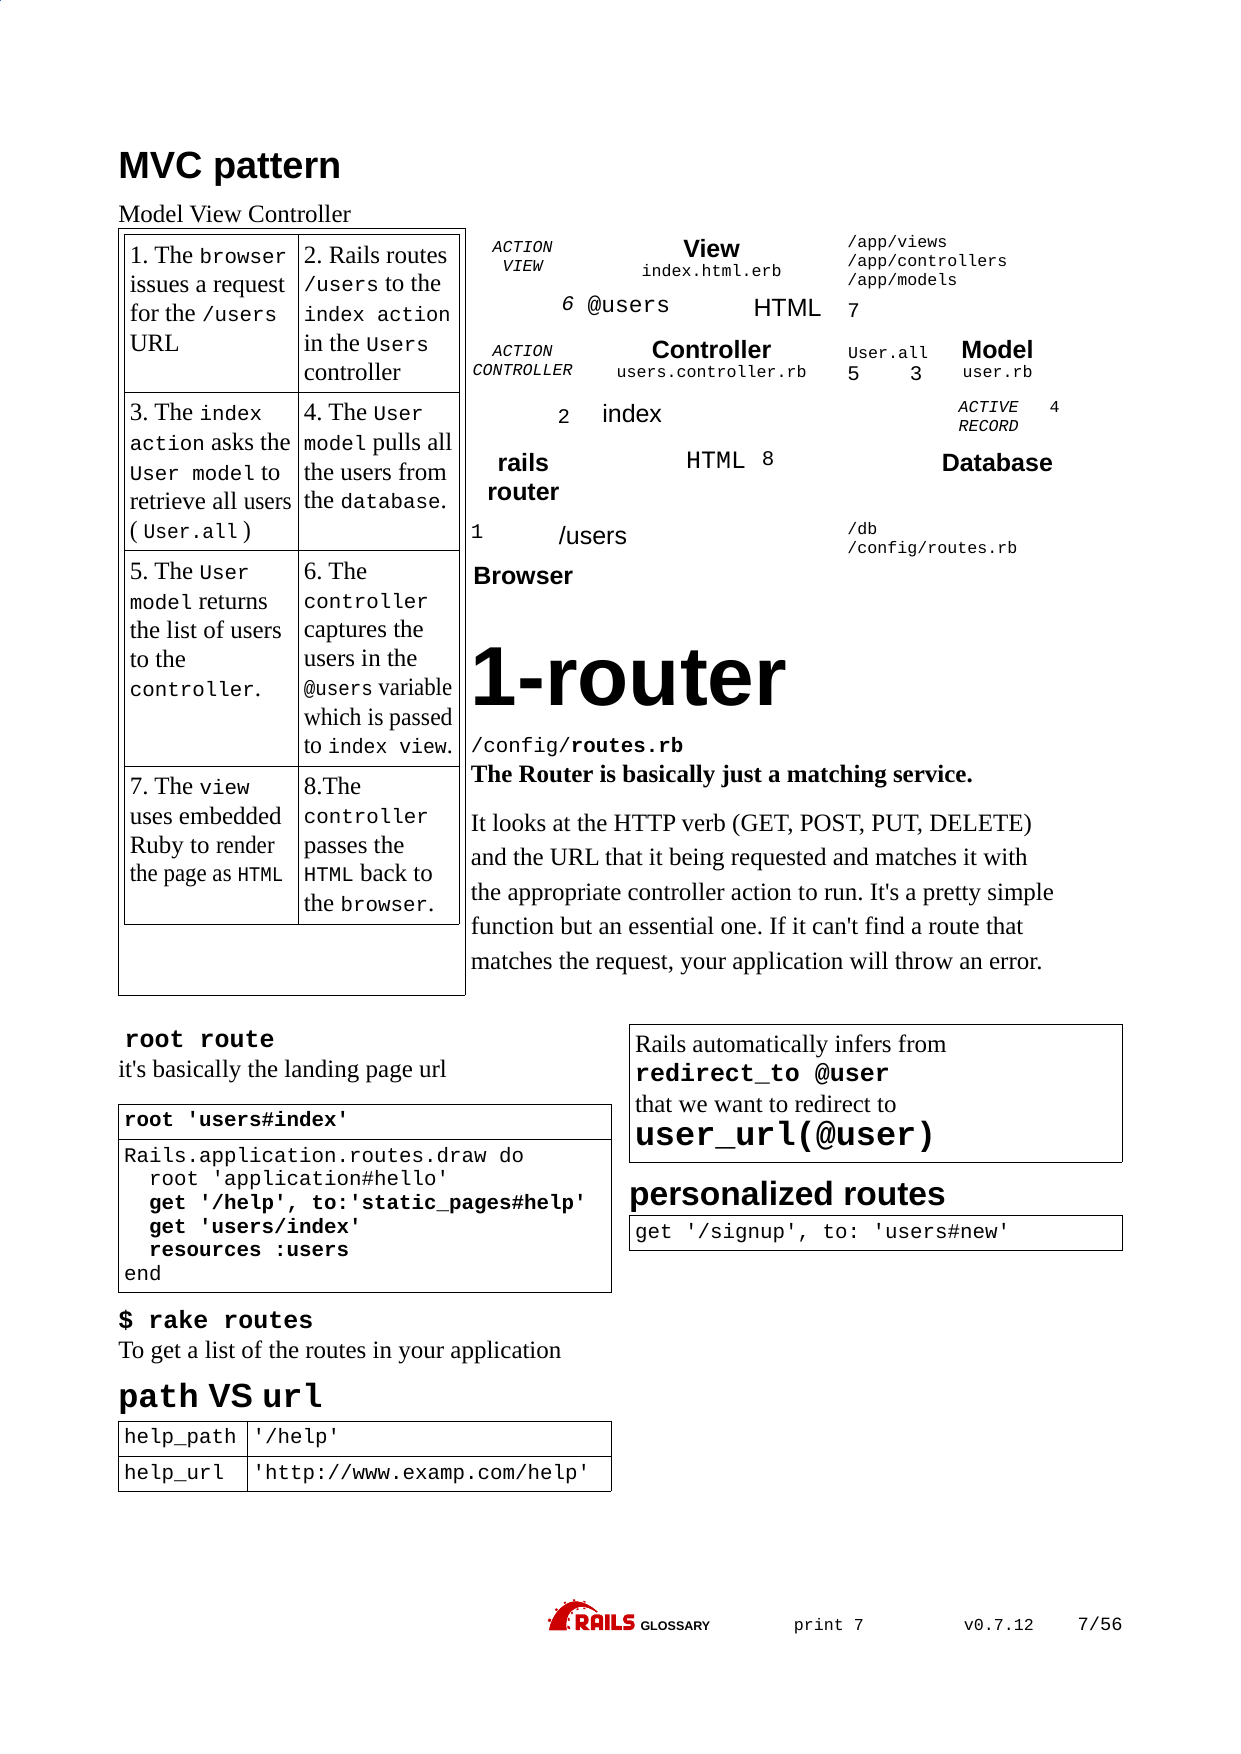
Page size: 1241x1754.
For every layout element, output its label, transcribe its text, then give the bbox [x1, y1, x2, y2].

table_header /app/views /app/controllers /app/models 7 [841, 228, 1060, 329]
table_cell Browser [466, 555, 581, 596]
table_cell [676, 515, 733, 555]
table_cell [581, 555, 634, 596]
table_cell 6. The controller captures the users in the @users variable which is passed to index view. [299, 551, 459, 766]
table_cell HTML [733, 287, 841, 329]
table_cell 4 [1044, 393, 1060, 442]
table_cell [756, 555, 841, 596]
table_header '/help' [248, 1422, 611, 1456]
text To get a list of the routes in your application [118, 1336, 611, 1364]
text it's basically the landing page url [118, 1054, 611, 1083]
table_cell 3. The index action asks the User model to retrieve all users ( User.all ) [125, 393, 298, 550]
table_cell [733, 555, 756, 596]
table_cell Controller users.controller.rb [581, 329, 841, 393]
table_header get '/signup', to: 'users#new' [630, 1216, 1122, 1250]
text Model View Controller [118, 199, 1122, 228]
table_cell [466, 393, 552, 442]
table_cell User.all 5 3 [841, 329, 934, 393]
table_cell @users [581, 287, 676, 329]
table_cell HTML [676, 442, 756, 515]
table_cell 4. The User model pulls all the users from the database. [299, 393, 459, 550]
table_cell rails router [466, 442, 581, 515]
table_cell [733, 393, 756, 442]
table_cell Rails.application.routes.draw do root 'application#hello' get '/help', to:'static_pages#help' get 'users/index' resources :users end [119, 1140, 611, 1292]
table_cell [676, 393, 733, 442]
text root route [118, 1024, 611, 1054]
table_cell [581, 442, 634, 515]
table_header [119, 229, 465, 995]
table_cell 8.The controller passes the HTML back to the browser. [299, 767, 459, 923]
table_header 2. Rails routes /users to the index action in the Users controller [299, 235, 459, 392]
table_cell [756, 393, 934, 442]
table_cell /db /config/routes.rb [841, 515, 1060, 596]
subtitle MVC pattern [118, 143, 611, 187]
table_cell 8 [756, 442, 934, 515]
table_cell 'http://www.examp.com/help' [248, 1457, 611, 1491]
table_cell [634, 515, 676, 555]
table_cell help_url [119, 1457, 247, 1491]
table_cell [634, 555, 676, 596]
table_cell 5. The User model returns the list of users to the controller. [125, 551, 298, 766]
table_header Rails automatically infers from redirect_to @user that we want to redirect to user_url(@user) [630, 1025, 1122, 1162]
table_cell 2 [552, 393, 581, 442]
table_header View index.html.erb [581, 228, 841, 287]
table_cell 7. The view uses embedded Ruby to render the page as HTML [125, 767, 298, 923]
table_header help_path [119, 1422, 247, 1456]
table_header 1. The browser issues a request for the /users URL [125, 235, 298, 392]
table_cell ACTION CONTROLLER [466, 329, 581, 393]
table_cell index [581, 393, 676, 442]
subtitle path VS url [118, 1376, 611, 1418]
table_cell 1-router /config/routes.rb The Router is basically just a matching service. It looks at the HTTP verb (GET, POST, PUT, DELETE) and the URL that it being requested and matches it with the appropriate controller action to run. It's a pretty simple function but an essential one. If it can't find a route that matches the request, your application will throw an error. [466, 596, 1060, 995]
table_cell 6 [466, 287, 581, 329]
table_header ACTION VIEW [466, 228, 581, 287]
subtitle personalized routes [629, 1173, 1122, 1212]
table_cell [676, 555, 733, 596]
table_cell [634, 442, 676, 515]
table_cell [733, 515, 756, 555]
subtitle $ rake routes [118, 1307, 611, 1336]
table_cell /users [552, 515, 634, 555]
table_cell Model user.rb [935, 329, 1060, 393]
table_cell 1 [466, 515, 552, 555]
table_cell Database [935, 442, 1060, 515]
table_cell [676, 287, 733, 329]
table_cell ACTIVE RECORD [935, 393, 1044, 442]
table_cell [756, 515, 841, 555]
table_header root 'users#index' [119, 1105, 611, 1139]
